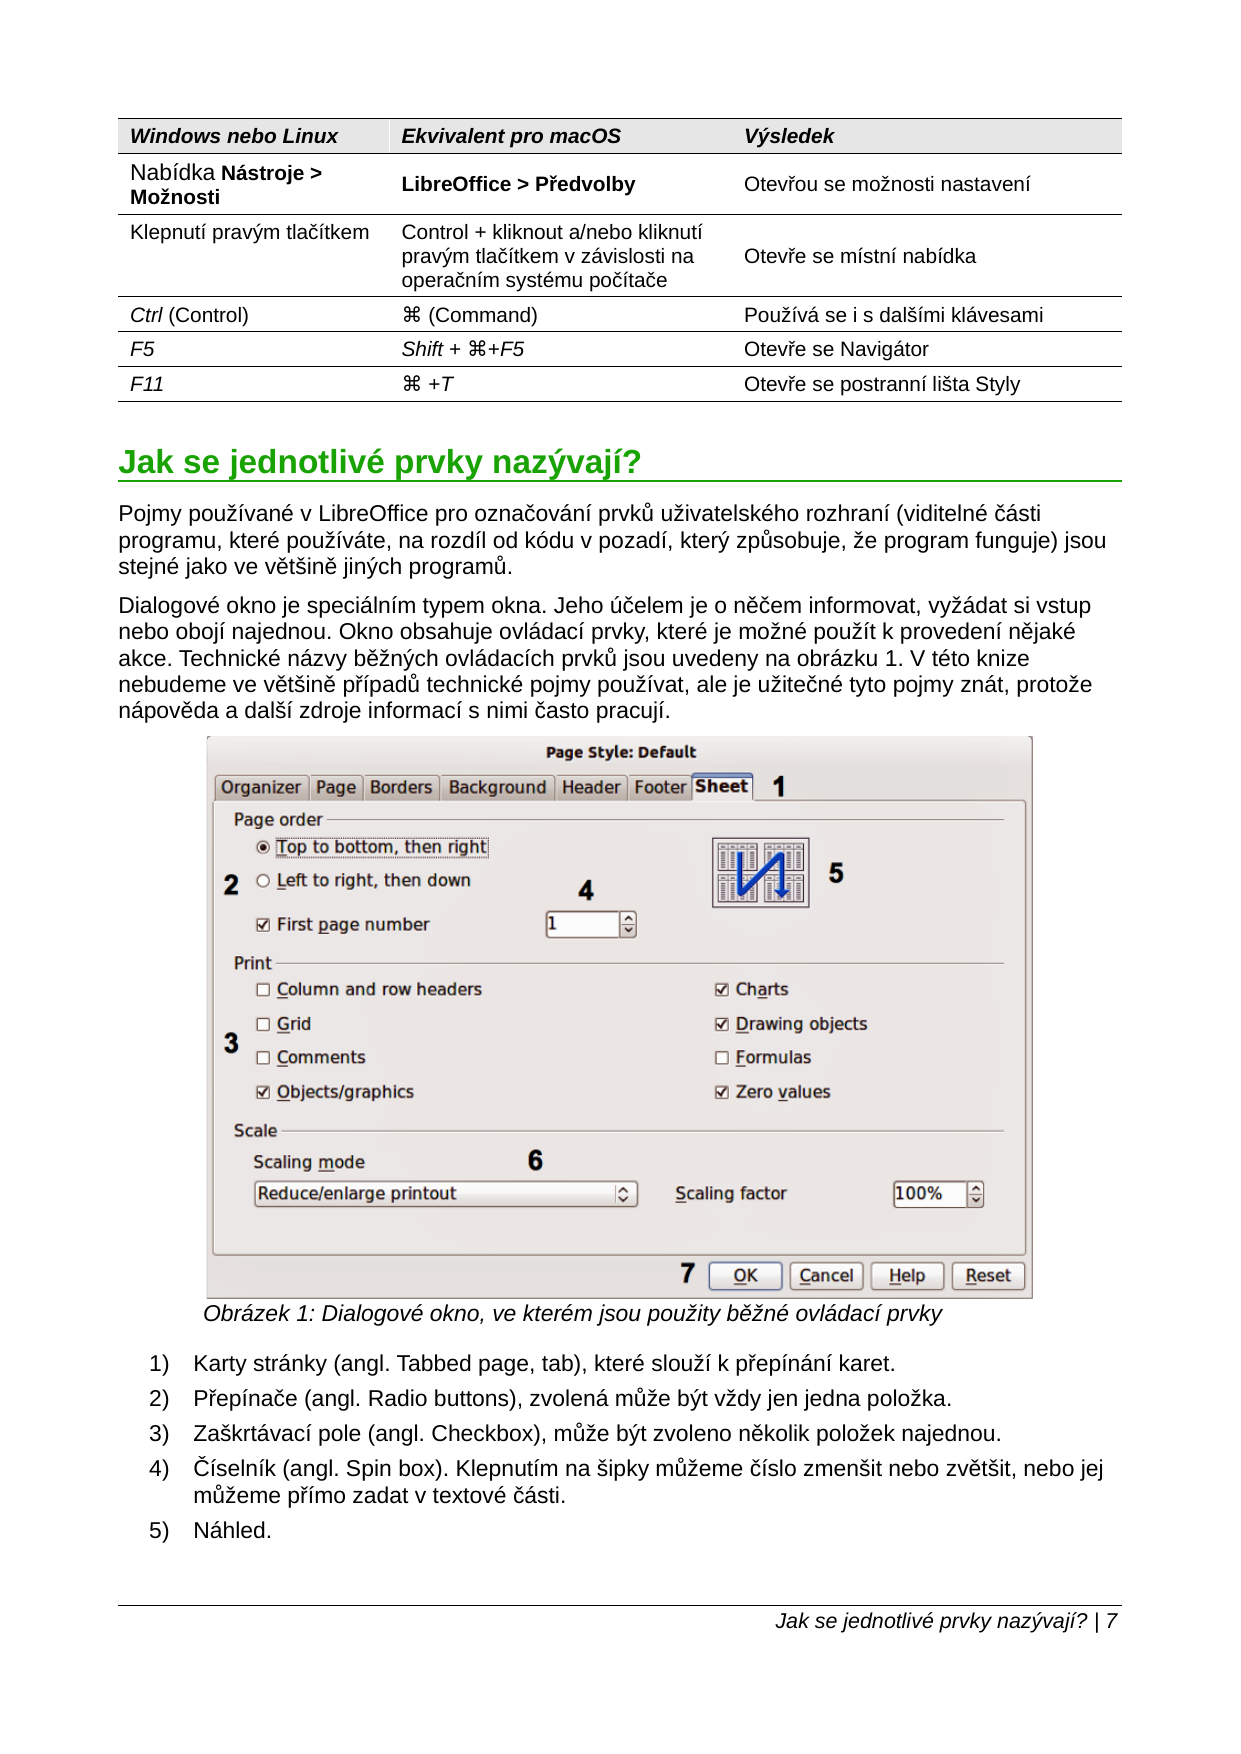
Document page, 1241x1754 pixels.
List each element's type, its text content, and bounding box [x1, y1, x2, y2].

list Karty stránky (angl. Tabbed page, tab), které slouží k přepínání karet. [169, 1350, 1122, 1376]
picture [206, 736, 1034, 1300]
list Zaškrtávací pole (angl. Checkbox), může být zvoleno několik položek najednou. [169, 1420, 1122, 1446]
table_cell Používá se i s dalšími klávesami [732, 297, 1122, 331]
table_header Ekvivalent pro macOS [390, 119, 732, 153]
table_header Výsledek [732, 119, 1122, 153]
table_cell Control + kliknout a/nebo kliknutí pravým tlačítkem v závislosti na operačním systému počítače [390, 215, 732, 296]
table_cell Otevře se místní nabídka [732, 215, 1122, 296]
table_cell LibreOffice > Předvolby [390, 154, 732, 214]
table_cell Klepnutí pravým tlačítkem [118, 215, 389, 296]
list Přepínače (angl. Radio buttons), zvolená může být vždy jen jedna položka. [169, 1385, 1122, 1411]
text Obrázek 1 : Dialogové okno, ve kterém jsou použity běžné ovládací prvky [203, 1300, 1037, 1326]
text Pojmy používané v LibreOffice pro označování prvků uživatelského rozhraní (viditelné části programu, které používáte, na rozdíl od kódu v pozadí, který způsobuje, že program funguje) jsou stejné jako ve většině jiných programů. [118, 500, 1122, 579]
table_cell F5 [118, 332, 389, 366]
list Náhled. [169, 1517, 1122, 1543]
table_cell ⌘ +T [390, 367, 732, 401]
table_cell ⌘ (Command) [390, 297, 732, 331]
table_cell Shift + ⌘+F5 [390, 332, 732, 366]
table_cell Otevře se postranní lišta Styly [732, 367, 1122, 401]
list Číselník (angl. Spin box). Klepnutím na šipky můžeme číslo zmenšit nebo zvětšit, nebo jej můžeme přímo zadat v textové části. [169, 1455, 1122, 1508]
text Dialogové okno je speciálním typem okna. Jeho účelem je o něčem informovat, vyžádat si vstup nebo obojí najednou. Okno obsahuje ovládací prvky, které je možné použít k provedení nějaké akce. Technické názvy běžných ovládacích prvků jsou uvedeny na obrázku 1. V této knize nebudeme ve většině případů technické pojmy používat, ale je užitečné tyto pojmy znát, protože nápověda a další zdroje informací s nimi často pracují. [118, 592, 1122, 723]
table_cell Nabídka Nástroje > Možnosti [118, 154, 389, 214]
table_cell Otevře se Navigátor [732, 332, 1122, 366]
table_cell F11 [118, 367, 389, 401]
subtitle Jak se jednotlivé prvky nazývají? [118, 442, 1122, 480]
table_cell Ctrl (Control) [118, 297, 389, 331]
table_cell Otevřou se možnosti nastavení [732, 154, 1122, 214]
table_header Windows nebo Linux [118, 119, 389, 153]
